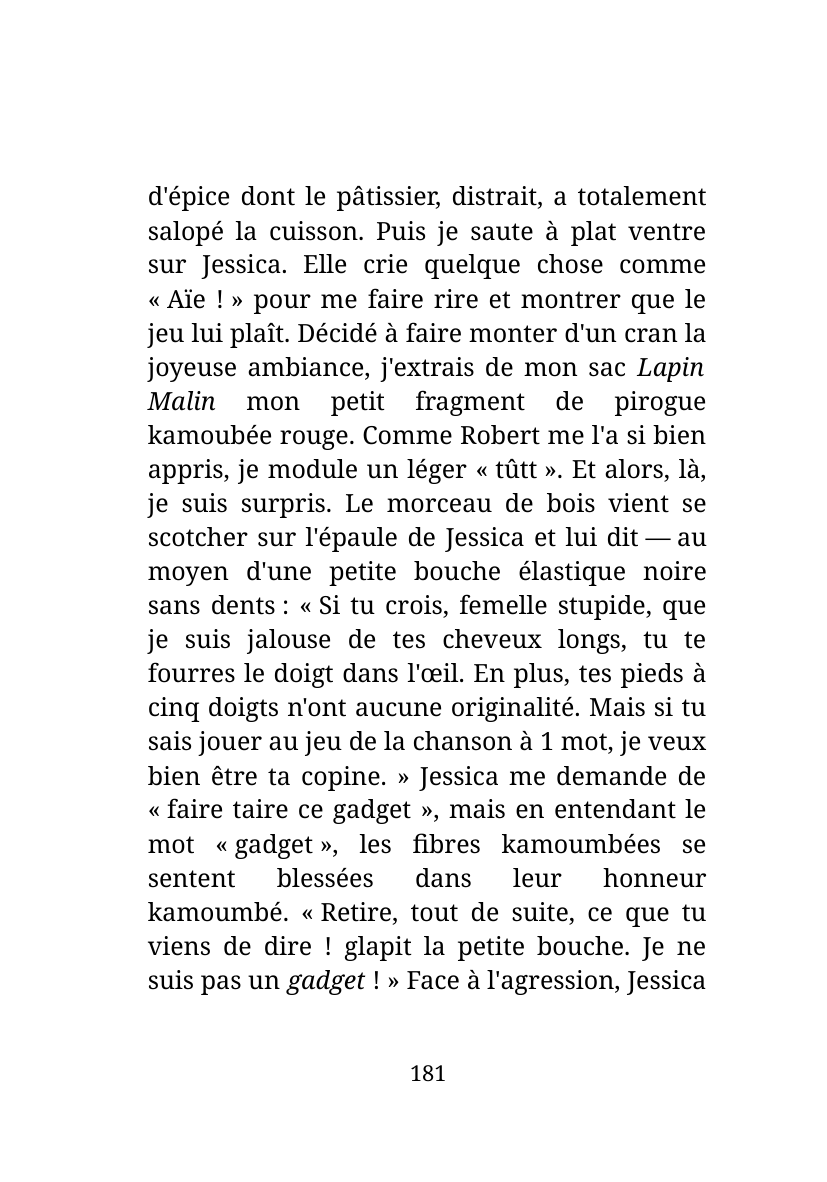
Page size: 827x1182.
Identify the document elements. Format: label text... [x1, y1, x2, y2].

text d'épice dont le pâtissier, distrait, a totalement salopé la cuisson. Puis je saute à plat ventre sur Jessica. Elle crie quelque chose comme « Aïe ! » pour me faire rire et montrer que le jeu lui plaît. Décidé à faire monter d'un cran la joyeuse ambiance, j'extrais de mon sac Lapin Malin mon petit fragment de pirogue kamoubée rouge. Comme Robert me l'a si bien appris, je module un léger « tûtt ». Et alors, là, je suis surpris. Le morceau de bois vient se scotcher sur l'épaule de Jessica et lui dit — au moyen d'une petite bouche élastique noire sans dents : « Si tu crois, femelle stupide, que je suis jalouse de tes cheveux longs, tu te fourres le doigt dans l'œil. En plus, tes pieds à cinq doigts n'ont aucune originalité. Mais si tu sais jouer au jeu de la chanson à 1 mot, je veux bien être ta copine. » Jessica me demande de « faire taire ce gadget », mais en entendant le mot « gadget », les fibres kamoumbées se sentent blessées dans leur honneur kamoumbé. « Retire, tout de suite, ce que tu viens de dire ! glapit la petite bouche. Je ne suis pas un gadget ! » Face à l'agression, Jessica [148, 179, 707, 997]
